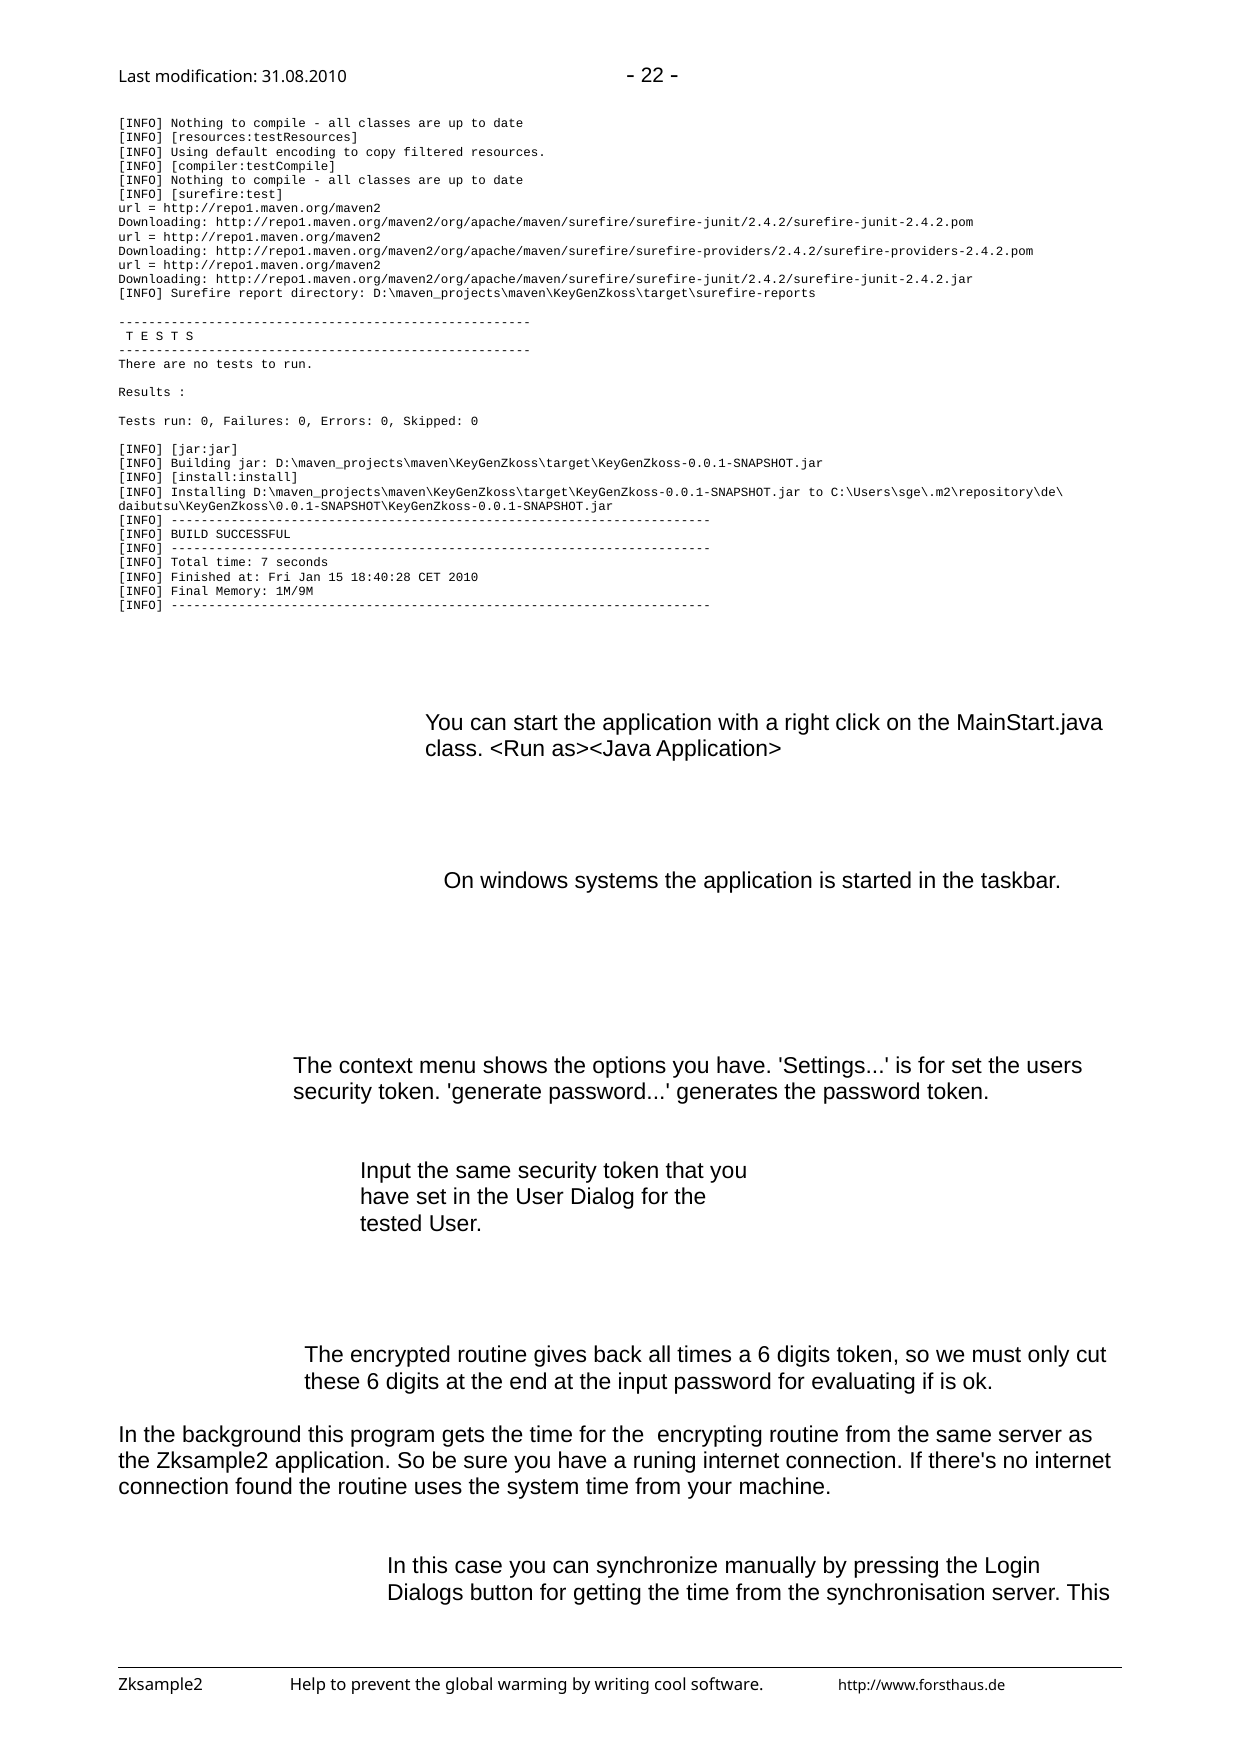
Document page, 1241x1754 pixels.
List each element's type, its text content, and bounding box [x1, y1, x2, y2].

text The context menu shows the options you have. 'Settings...' is for set the users security token. 'generate password...' generates the password token. [118, 1052, 1122, 1104]
text [INFO] Installing D:\maven_projects\maven\KeyGenZkoss\target\KeyGenZkoss-0.0.1-SNAPSHOT.jar to C:\Users\sge\.m2\repository\de\daibutsu\KeyGenZkoss\0.0.1-SNAPSHOT\KeyGenZkoss-0.0.1-SNAPSHOT.jar [118, 486, 1122, 514]
text [INFO] Building jar: D:\maven_projects\maven\KeyGenZkoss\target\KeyGenZkoss-0.0.1-SNAPSHOT.jar [118, 457, 1122, 471]
text [INFO] BUILD SUCCESSFUL [118, 528, 1122, 542]
text [INFO] ------------------------------------------------------------------------ [118, 542, 1122, 556]
text Downloading: http://repo1.maven.org/maven2/org/apache/maven/surefire/surefire-providers/2.4.2/surefire-providers-2.4.2.pom [118, 245, 1122, 259]
text The encrypted routine gives back all times a 6 digits token, so we must only cut these 6 digits at the end at the input password for evaluating if is ok. [118, 1341, 1122, 1394]
text url = http://repo1.maven.org/maven2 [118, 202, 1122, 216]
text In this case you can synchronize manually by pressing the Login Dialogs button for getting the time from the synchronisation server. This [118, 1552, 1122, 1605]
text There are no tests to run. [118, 358, 1122, 372]
text [INFO] Surefire report directory: D:\maven_projects\maven\KeyGenZkoss\target\surefire-reports [118, 287, 1122, 301]
text url = http://repo1.maven.org/maven2 [118, 231, 1122, 245]
text Downloading: http://repo1.maven.org/maven2/org/apache/maven/surefire/surefire-junit/2.4.2/surefire-junit-2.4.2.jar [118, 273, 1122, 287]
text [INFO] [resources:testResources] [118, 131, 1122, 146]
text In the background this program gets the time for the encrypting routine from the same server as the Zksample2 application. So be sure you have a runing internet connection. If there's no internet connection found the routine uses the system time from your machine. [118, 1421, 1122, 1499]
text [INFO] [compiler:testCompile] [118, 160, 1122, 174]
text [INFO] [install:install] [118, 471, 1122, 486]
text ------------------------------------------------------- [118, 316, 1122, 330]
text [INFO] Finished at: Fri Jan 15 18:40:28 CET 2010 [118, 571, 1122, 585]
text You can start the application with a right click on the MainStart.java class. <Run as><Java Application> [118, 709, 1122, 762]
text url = http://repo1.maven.org/maven2 [118, 259, 1122, 273]
text Downloading: http://repo1.maven.org/maven2/org/apache/maven/surefire/surefire-junit/2.4.2/surefire-junit-2.4.2.pom [118, 216, 1122, 231]
text [INFO] [surefire:test] [118, 188, 1122, 202]
text ------------------------------------------------------- [118, 344, 1122, 358]
text Results : [118, 386, 1122, 401]
text Tests run: 0, Failures: 0, Errors: 0, Skipped: 0 [118, 415, 1122, 429]
text Input the same security token that you have set in the User Dialog for the tested User. [118, 1157, 1122, 1236]
text [INFO] [jar:jar] [118, 443, 1122, 457]
text [INFO] ------------------------------------------------------------------------ [118, 599, 1122, 613]
text On windows systems the application is started in the taskbar. [118, 867, 1122, 893]
text [INFO] Nothing to compile - all classes are up to date [118, 174, 1122, 188]
text [INFO] Using default encoding to copy filtered resources. [118, 146, 1122, 160]
text [INFO] Final Memory: 1M/9M [118, 585, 1122, 599]
text [INFO] Nothing to compile - all classes are up to date [118, 117, 1122, 131]
text [INFO] ------------------------------------------------------------------------ [118, 514, 1122, 528]
text T E S T S [118, 330, 1122, 344]
text [INFO] Total time: 7 seconds [118, 556, 1122, 571]
